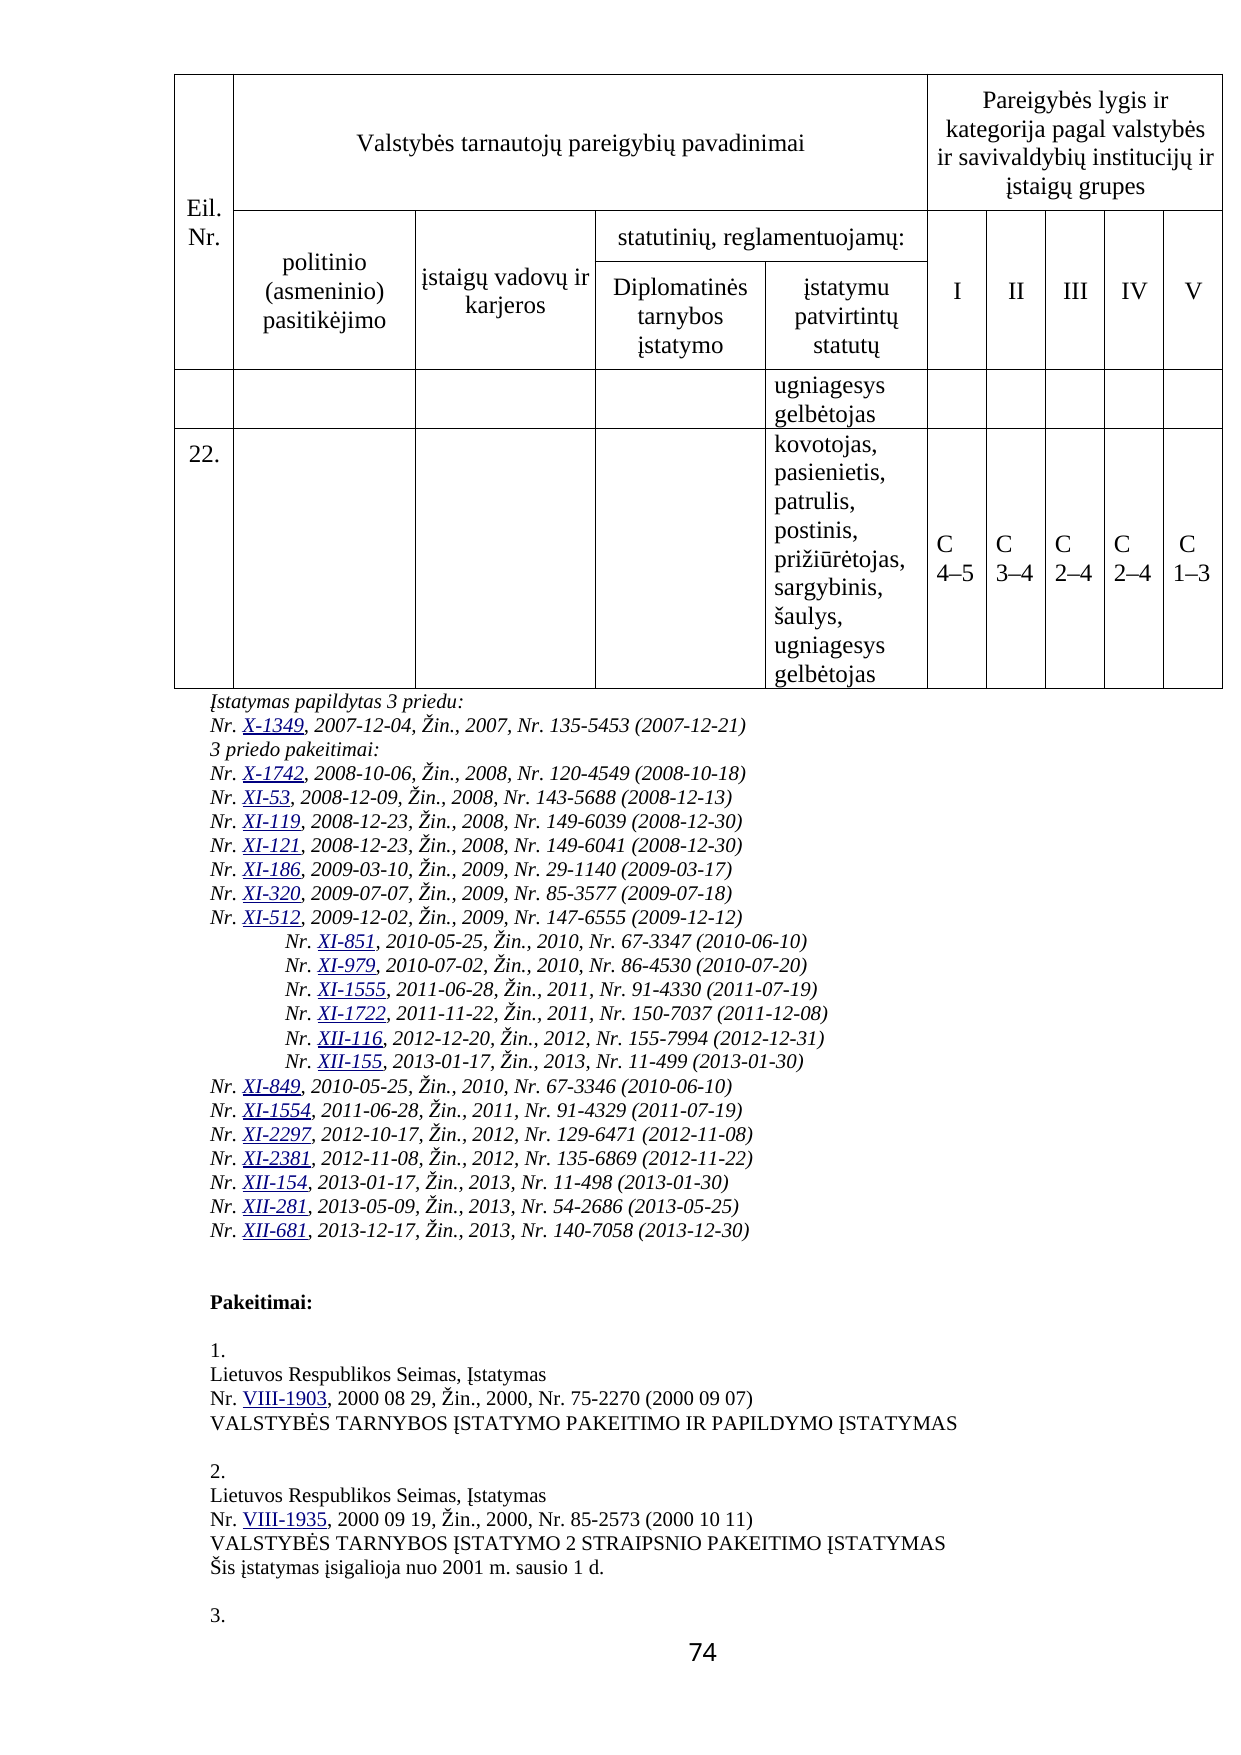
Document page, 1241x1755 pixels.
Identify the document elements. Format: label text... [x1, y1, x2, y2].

table_cell C 2–4 [1105, 429, 1163, 687]
table_cell III [1046, 211, 1104, 369]
text Nr. XII-155, 2013-01-17, Žin., 2013, Nr. 11-499 (2013-01-30) [210, 1049, 1120, 1073]
table_cell [987, 370, 1045, 428]
text Nr. XII-154, 2013-01-17, Žin., 2013, Nr. 11-498 (2013-01-30) [210, 1170, 1120, 1194]
text Nr. XI-1555, 2011-06-28, Žin., 2011, Nr. 91-4330 (2011-07-19) [285, 977, 1120, 1001]
table_cell I [928, 211, 986, 369]
text Nr. XI-2297, 2012-10-17, Žin., 2012, Nr. 129-6471 (2012-11-08) [210, 1122, 1120, 1146]
table_cell ugniagesys gelbėtojas [766, 370, 927, 428]
table_cell [596, 370, 765, 428]
table_cell įstatymu patvirtintų statutų [766, 262, 927, 369]
text Nr. XII-681, 2013-12-17, Žin., 2013, Nr. 140-7058 (2013-12-30) [210, 1218, 1120, 1242]
table_cell II [987, 211, 1045, 369]
table_cell C 3–4 [987, 429, 1045, 687]
text Šis įstatymas įsigalioja nuo 2001 m. sausio 1 d. [210, 1555, 1126, 1579]
text 3 priedo pakeitimai: [210, 737, 1126, 761]
text 3. [210, 1603, 1126, 1627]
text 2. [210, 1458, 1126, 1483]
text 1. [210, 1338, 1126, 1362]
table_cell C 4–5 [928, 429, 986, 687]
table_cell C 1–3 [1164, 429, 1222, 687]
text Nr. XI-53, 2008-12-09, Žin., 2008, Nr. 143-5688 (2008-12-13) [210, 785, 1120, 809]
table_cell [416, 370, 595, 428]
table_cell V [1164, 211, 1222, 369]
text VALSTYBĖS TARNYBOS ĮSTATYMO 2 STRAIPSNIO PAKEITIMO ĮSTATYMAS [210, 1531, 1126, 1555]
text Nr. VIII-1935, 2000 09 19, Žin., 2000, Nr. 85-2573 (2000 10 11) [210, 1507, 1126, 1531]
table_cell [596, 429, 765, 687]
table_cell įstaigų vadovų ir karjeros [416, 211, 595, 369]
text Nr. XI-121, 2008-12-23, Žin., 2008, Nr. 149-6041 (2008-12-30) [210, 833, 1120, 857]
table_cell IV [1105, 211, 1163, 369]
table_header Pareigybės lygis ir kategorija pagal valstybės ir savivaldybių institucijų ir įstaigų grupes [928, 75, 1222, 210]
text Nr. XI-320, 2009-07-07, Žin., 2009, Nr. 85-3577 (2009-07-18) [210, 881, 1120, 905]
text Nr. XI-979, 2010-07-02, Žin., 2010, Nr. 86-4530 (2010-07-20) [285, 953, 1120, 977]
table_cell [928, 370, 986, 428]
table_cell [234, 429, 415, 687]
text Nr. XI-1722, 2011-11-22, Žin., 2011, Nr. 150-7037 (2011-12-08) [285, 1001, 1120, 1025]
table_cell [416, 429, 595, 687]
table_cell politinio (asmeninio) pasitikėjimo [234, 211, 415, 369]
table_cell 22. [175, 429, 233, 687]
text Lietuvos Respublikos Seimas, Įstatymas [210, 1483, 1126, 1507]
table_header Eil. Nr. [175, 75, 233, 369]
text Nr. XI-512, 2009-12-02, Žin., 2009, Nr. 147-6555 (2009-12-12) [210, 905, 1120, 929]
table_cell [1046, 370, 1104, 428]
text Nr. XI-2381, 2012-11-08, Žin., 2012, Nr. 135-6869 (2012-11-22) [210, 1146, 1120, 1170]
table_cell [1105, 370, 1163, 428]
table_header Valstybės tarnautojų pareigybių pavadinimai [234, 75, 927, 210]
table_cell [1164, 370, 1222, 428]
text Nr. XII-281, 2013-05-09, Žin., 2013, Nr. 54-2686 (2013-05-25) [210, 1194, 1120, 1218]
table_cell kovotojas, pasienietis, patrulis, postinis, prižiūrėtojas, sargybinis, šaulys, ugniagesys gelbėtojas [766, 429, 927, 687]
table_cell [175, 370, 233, 428]
table_cell C 2–4 [1046, 429, 1104, 687]
text Nr. XI-119, 2008-12-23, Žin., 2008, Nr. 149-6039 (2008-12-30) [210, 809, 1120, 833]
text Nr. VIII-1903, 2000 08 29, Žin., 2000, Nr. 75-2270 (2000 09 07) [210, 1386, 1126, 1410]
text Nr. XI-186, 2009-03-10, Žin., 2009, Nr. 29-1140 (2009-03-17) [210, 857, 1120, 881]
text Pakeitimai: [210, 1290, 1126, 1314]
table_cell statutinių, reglamentuojamų: [596, 211, 927, 261]
text Įstatymas papildytas 3 priedu: [210, 689, 1126, 713]
table_cell Diplomatinės tarnybos įstatymo [596, 262, 765, 369]
text Lietuvos Respublikos Seimas, Įstatymas [210, 1362, 1126, 1386]
table_cell [234, 370, 415, 428]
text Nr. X-1349, 2007-12-04, Žin., 2007, Nr. 135-5453 (2007-12-21) [210, 713, 1120, 737]
text Nr. XI-1554, 2011-06-28, Žin., 2011, Nr. 91-4329 (2011-07-19) [210, 1098, 1120, 1122]
text Nr. X-1742, 2008-10-06, Žin., 2008, Nr. 120-4549 (2008-10-18) [210, 761, 1120, 785]
text Nr. XI-849, 2010-05-25, Žin., 2010, Nr. 67-3346 (2010-06-10) [210, 1073, 1120, 1098]
text Nr. XII-116, 2012-12-20, Žin., 2012, Nr. 155-7994 (2012-12-31) [210, 1025, 1120, 1049]
text Nr. XI-851, 2010-05-25, Žin., 2010, Nr. 67-3347 (2010-06-10) [285, 929, 1120, 953]
text VALSTYBĖS TARNYBOS ĮSTATYMO PAKEITIMO IR PAPILDYMO ĮSTATYMAS [210, 1410, 1126, 1434]
